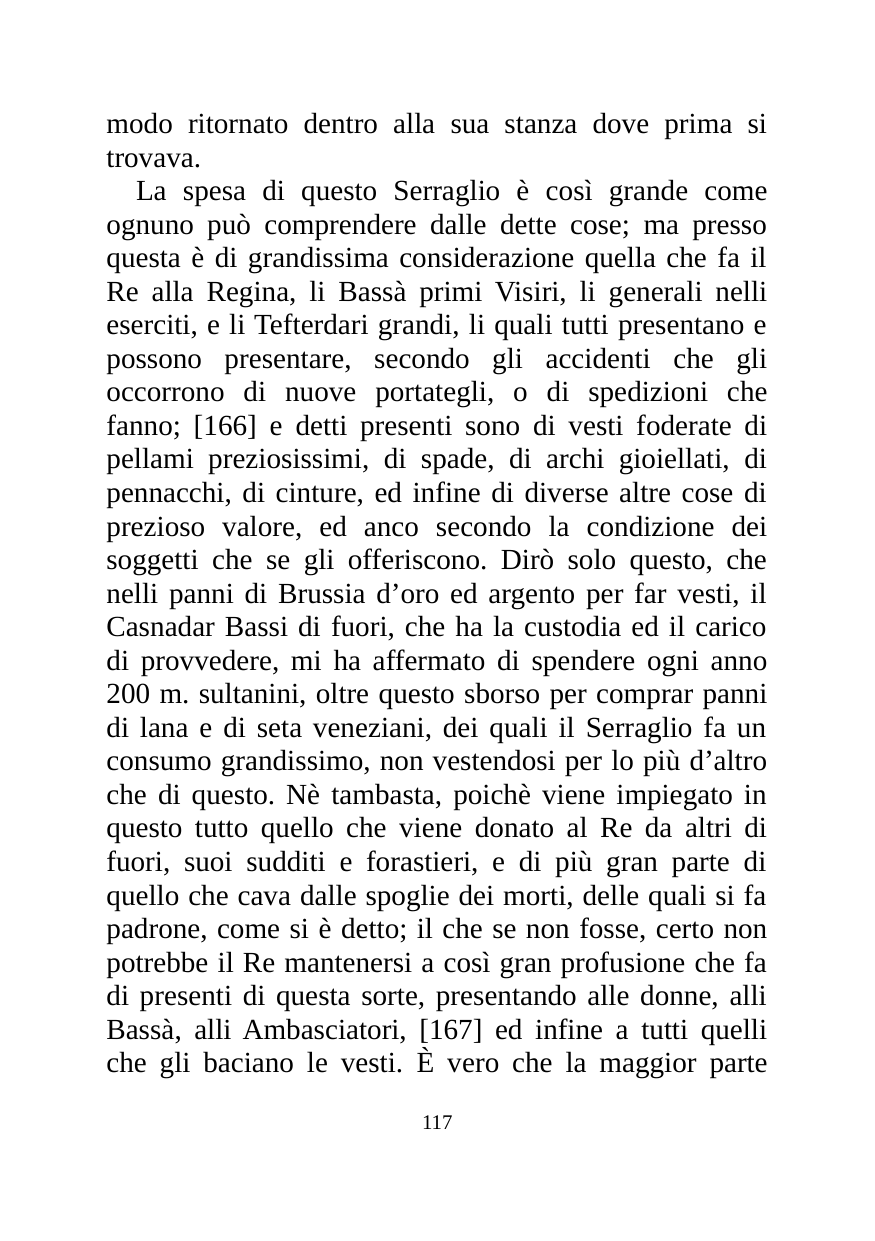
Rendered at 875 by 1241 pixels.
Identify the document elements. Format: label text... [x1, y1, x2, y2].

text La spesa di questo Serraglio è così grande come ognuno può comprendere dalle dette cose; ma presso questa è di grandissima considerazione quella che fa il Re alla Regina, li Bassà primi Visiri, li generali nelli eserciti, e li Tefterdari grandi, li quali tutti presentano e possono presentare, secondo gli accidenti che gli occorrono di nuove portategli, o di spedizioni che fanno; [166] e detti presenti sono di vesti foderate di pellami preziosissimi, di spade, di archi gioiellati, di pennacchi, di cinture, ed infine di diverse altre cose di prezioso valore, ed anco secondo la condizione dei soggetti che se gli offeriscono. Dirò solo questo, che nelli panni di Brussia d’oro ed argento per far vesti, il Casnadar Bassi di fuori, che ha la custodia ed il carico di provvedere, mi ha affermato di spendere ogni anno 200 m. sultanini, oltre questo sborso per comprar panni di lana e di seta veneziani, dei quali il Serraglio fa un consumo grandissimo, non vestendosi per lo più d’altro che di questo. Nè tambasta, poichè viene impiegato in questo tutto quello che viene donato al Re da altri di fuori, suoi sudditi e forastieri, e di più gran parte di quello che cava dalle spoglie dei morti, delle quali si fa padrone, come si è detto; il che se non fosse, certo non potrebbe il Re mantenersi a così gran profusione che fa di presenti di questa sorte, presentando alle donne, alli Bassà, alli Ambasciatori, [167] ed infine a tutti quelli che gli baciano le vesti. È vero che la maggior parte [106, 173, 768, 1079]
text modo ritornato dentro alla sua stanza dove prima si trovava. [106, 106, 768, 173]
